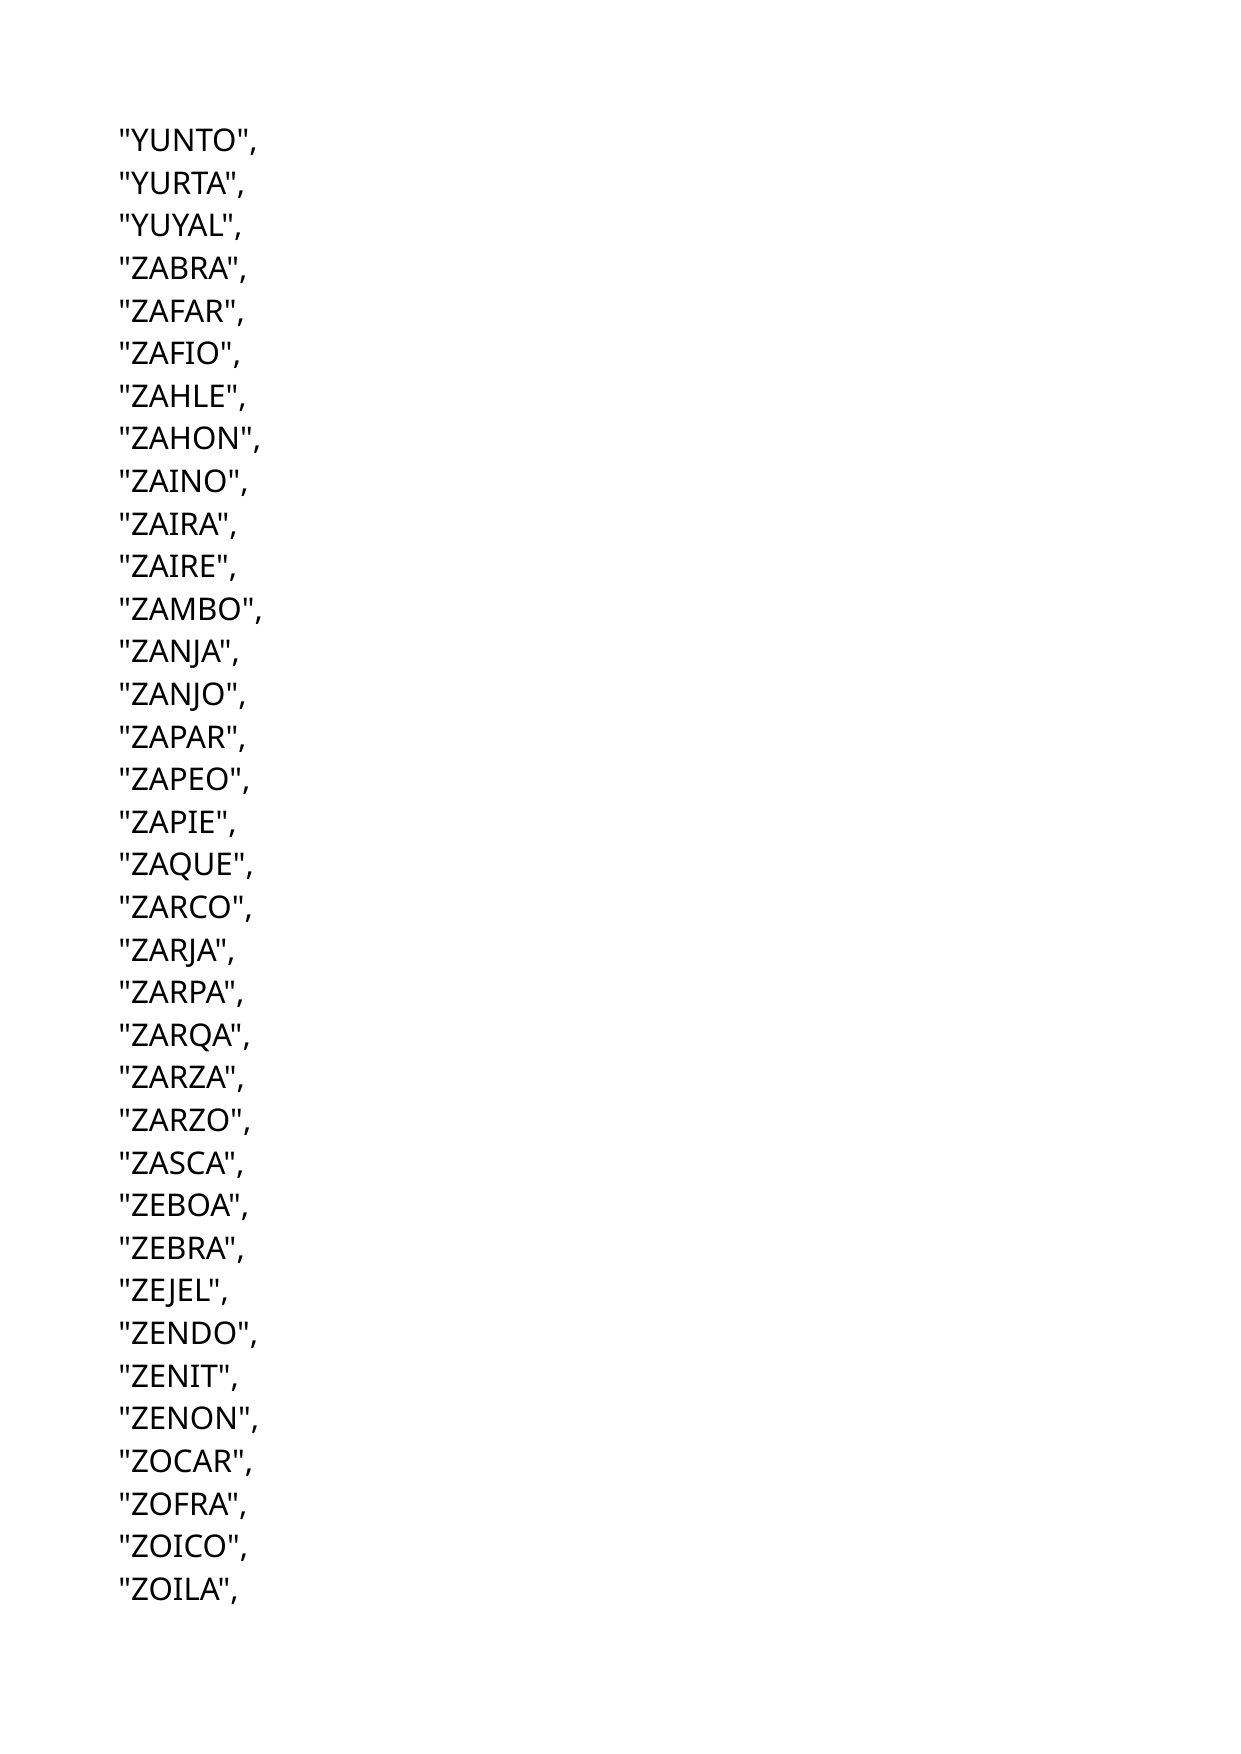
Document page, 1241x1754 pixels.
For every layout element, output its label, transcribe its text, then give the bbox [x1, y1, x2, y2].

text "ZOILA", [118, 1567, 1122, 1609]
text "ZARZA", [118, 1055, 1122, 1098]
text "ZOCAR", [118, 1439, 1122, 1481]
text "ZAFIO", [118, 331, 1122, 374]
text "ZOFRA", [118, 1481, 1122, 1524]
text "ZOICO", [118, 1524, 1122, 1567]
text "ZENIT", [118, 1354, 1122, 1396]
text "ZAIRA", [118, 502, 1122, 544]
text "ZAPEO", [118, 757, 1122, 800]
text "ZAHLE", [118, 374, 1122, 416]
text "ZAHON", [118, 416, 1122, 459]
text "ZASCA", [118, 1141, 1122, 1183]
text "ZEBOA", [118, 1183, 1122, 1226]
text "ZAIRE", [118, 544, 1122, 587]
text "ZEBRA", [118, 1226, 1122, 1268]
text "ZARCO", [118, 885, 1122, 928]
text "ZARJA", [118, 928, 1122, 970]
text "ZABRA", [118, 246, 1122, 288]
text "YUYAL", [118, 203, 1122, 246]
text "ZANJO", [118, 672, 1122, 714]
text "ZENDO", [118, 1311, 1122, 1354]
text "ZAMBO", [118, 587, 1122, 629]
text "ZARPA", [118, 970, 1122, 1013]
text "YUNTO", [118, 118, 1122, 161]
text "ZARQA", [118, 1013, 1122, 1055]
text "ZAQUE", [118, 842, 1122, 885]
text "ZAPIE", [118, 800, 1122, 842]
text "ZEJEL", [118, 1268, 1122, 1311]
text "YURTA", [118, 161, 1122, 203]
text "ZARZO", [118, 1098, 1122, 1141]
text "ZAINO", [118, 459, 1122, 502]
text "ZAFAR", [118, 288, 1122, 331]
text "ZAPAR", [118, 714, 1122, 757]
text "ZANJA", [118, 629, 1122, 672]
text "ZENON", [118, 1396, 1122, 1439]
